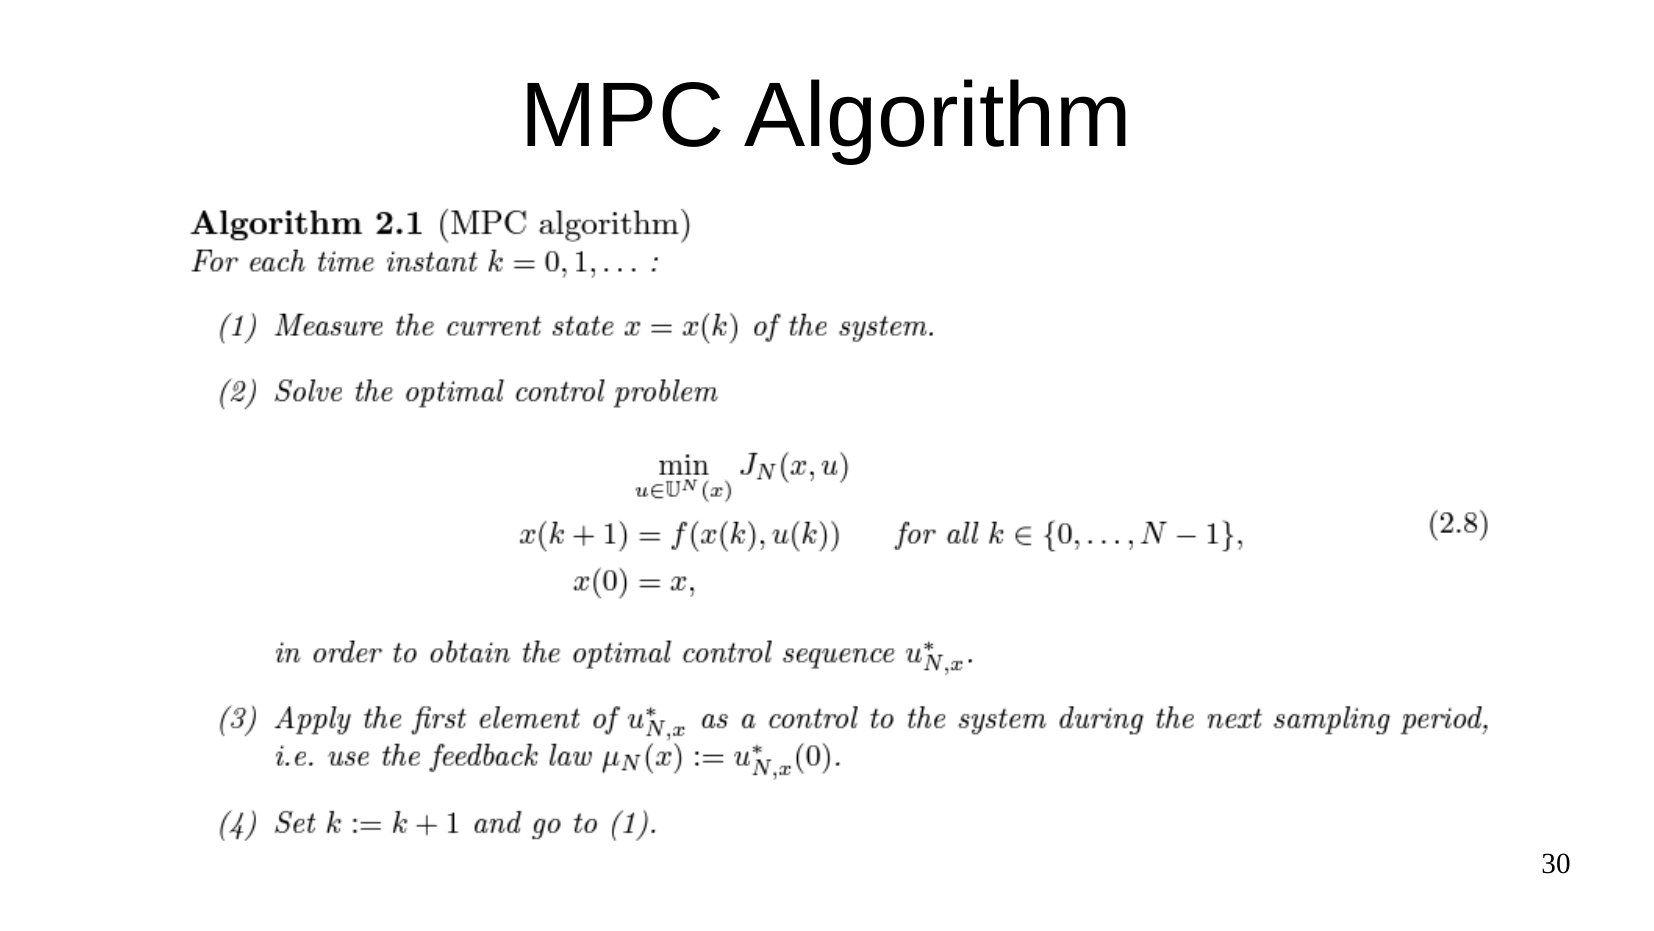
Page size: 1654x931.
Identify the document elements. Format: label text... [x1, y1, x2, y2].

picture [156, 192, 1538, 902]
title MPC Algorithm [82, 37, 1571, 193]
